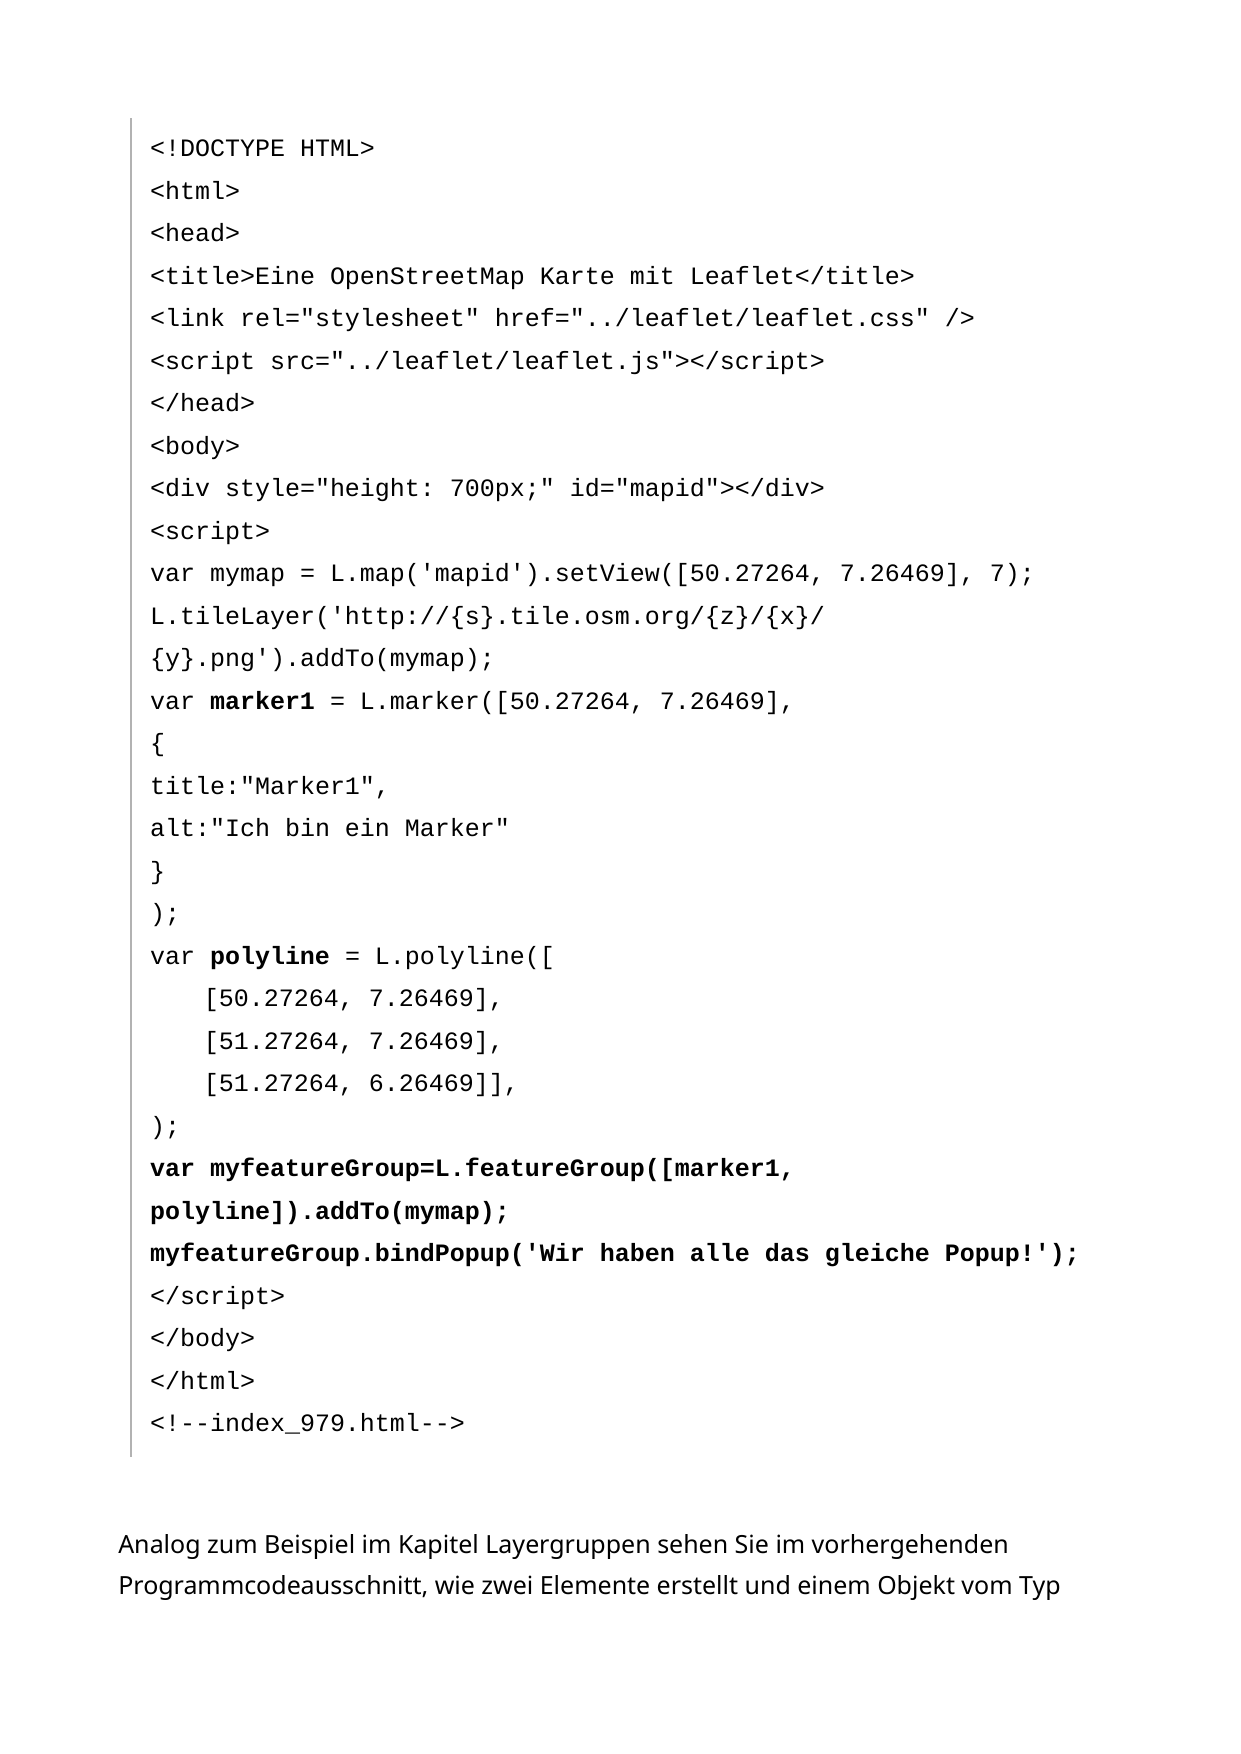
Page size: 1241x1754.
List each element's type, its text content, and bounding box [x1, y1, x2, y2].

text title:"Marker1", [132, 756, 1122, 798]
text <div style="height: 700px;" id="mapid"></div> [132, 458, 1122, 501]
text { [132, 713, 1122, 756]
text </head> [132, 373, 1122, 416]
text <!DOCTYPE HTML> [132, 118, 1122, 161]
text ); [132, 883, 1122, 926]
text myfeatureGroup.bindPopup('Wir haben alle das gleiche Popup!'); [132, 1223, 1122, 1266]
text var mymap = L.map('mapid').setView([50.27264, 7.26469], 7); [132, 543, 1122, 586]
text [50.27264, 7.26469], [132, 968, 1122, 1011]
text <head> [132, 203, 1122, 246]
text Analog zum Beispiel im Kapitel Layergruppen sehen Sie im vorhergehenden Programmcodeausschnitt, wie zwei Elemente erstellt und einem Objekt vom Typ [118, 1526, 1122, 1601]
text <body> [132, 416, 1122, 458]
text var marker1 = L.marker([50.27264, 7.26469], [132, 671, 1122, 713]
text L.tileLayer('http://{s}.tile.osm.org/{z}/{x}/{y}.png').addTo(mymap); [132, 586, 1122, 671]
text </html> [132, 1351, 1122, 1393]
text </body> [132, 1308, 1122, 1351]
text <script src="../leaflet/leaflet.js"></script> [132, 331, 1122, 373]
text <script> [132, 501, 1122, 543]
text ); [132, 1096, 1122, 1138]
text <link rel="stylesheet" href="../leaflet/leaflet.css" /> [132, 288, 1122, 331]
text var myfeatureGroup=L.featureGroup([marker1, polyline]).addTo(mymap); [132, 1138, 1122, 1223]
text <html> [132, 161, 1122, 203]
text alt:"Ich bin ein Marker" [132, 798, 1122, 841]
text } [132, 841, 1122, 883]
text <title>Eine OpenStreetMap Karte mit Leaflet</title> [132, 246, 1122, 288]
text var polyline = L.polyline([ [132, 926, 1122, 968]
text [51.27264, 7.26469], [132, 1011, 1122, 1053]
text [51.27264, 6.26469]], [132, 1053, 1122, 1096]
text </script> [132, 1266, 1122, 1308]
text <!--index_979.html--> [132, 1393, 1122, 1457]
